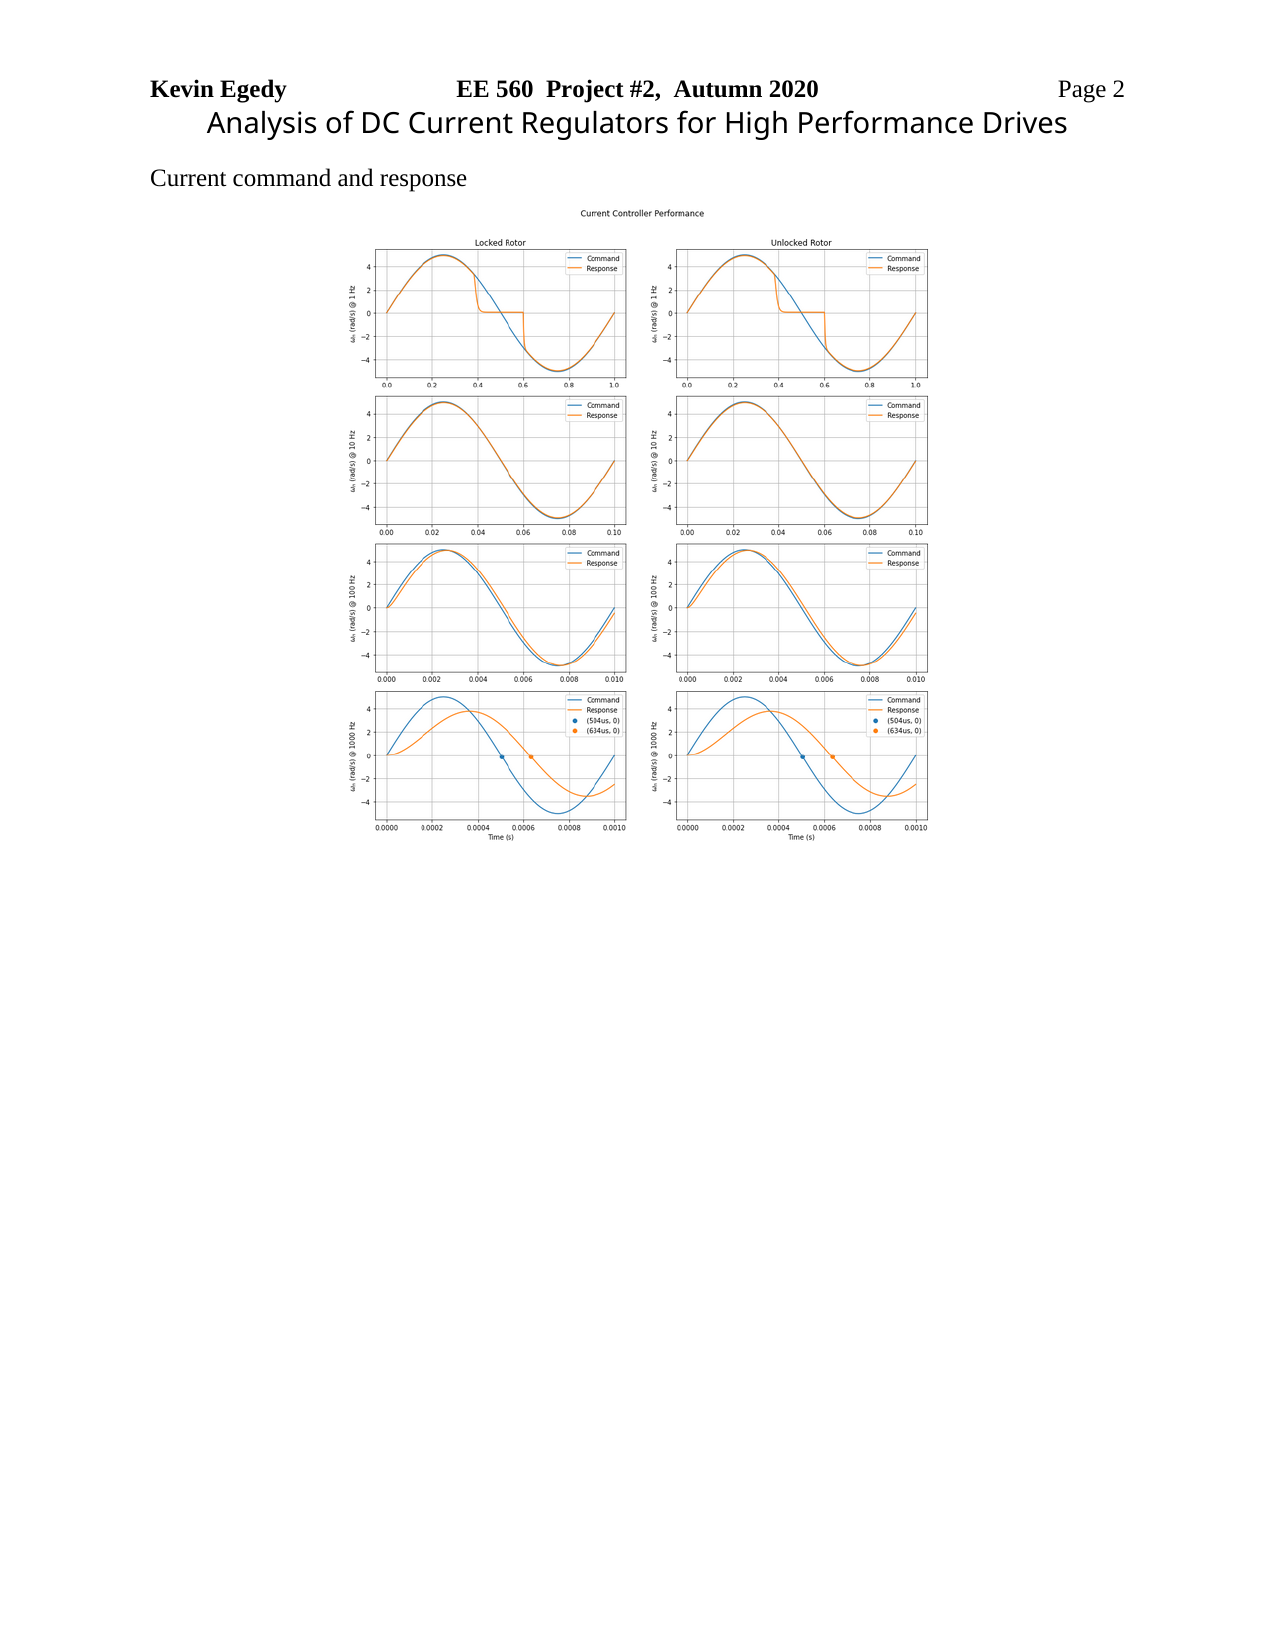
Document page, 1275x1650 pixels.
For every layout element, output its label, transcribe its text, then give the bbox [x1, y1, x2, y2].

text Current command and response [150, 154, 1125, 191]
picture [337, 203, 938, 846]
